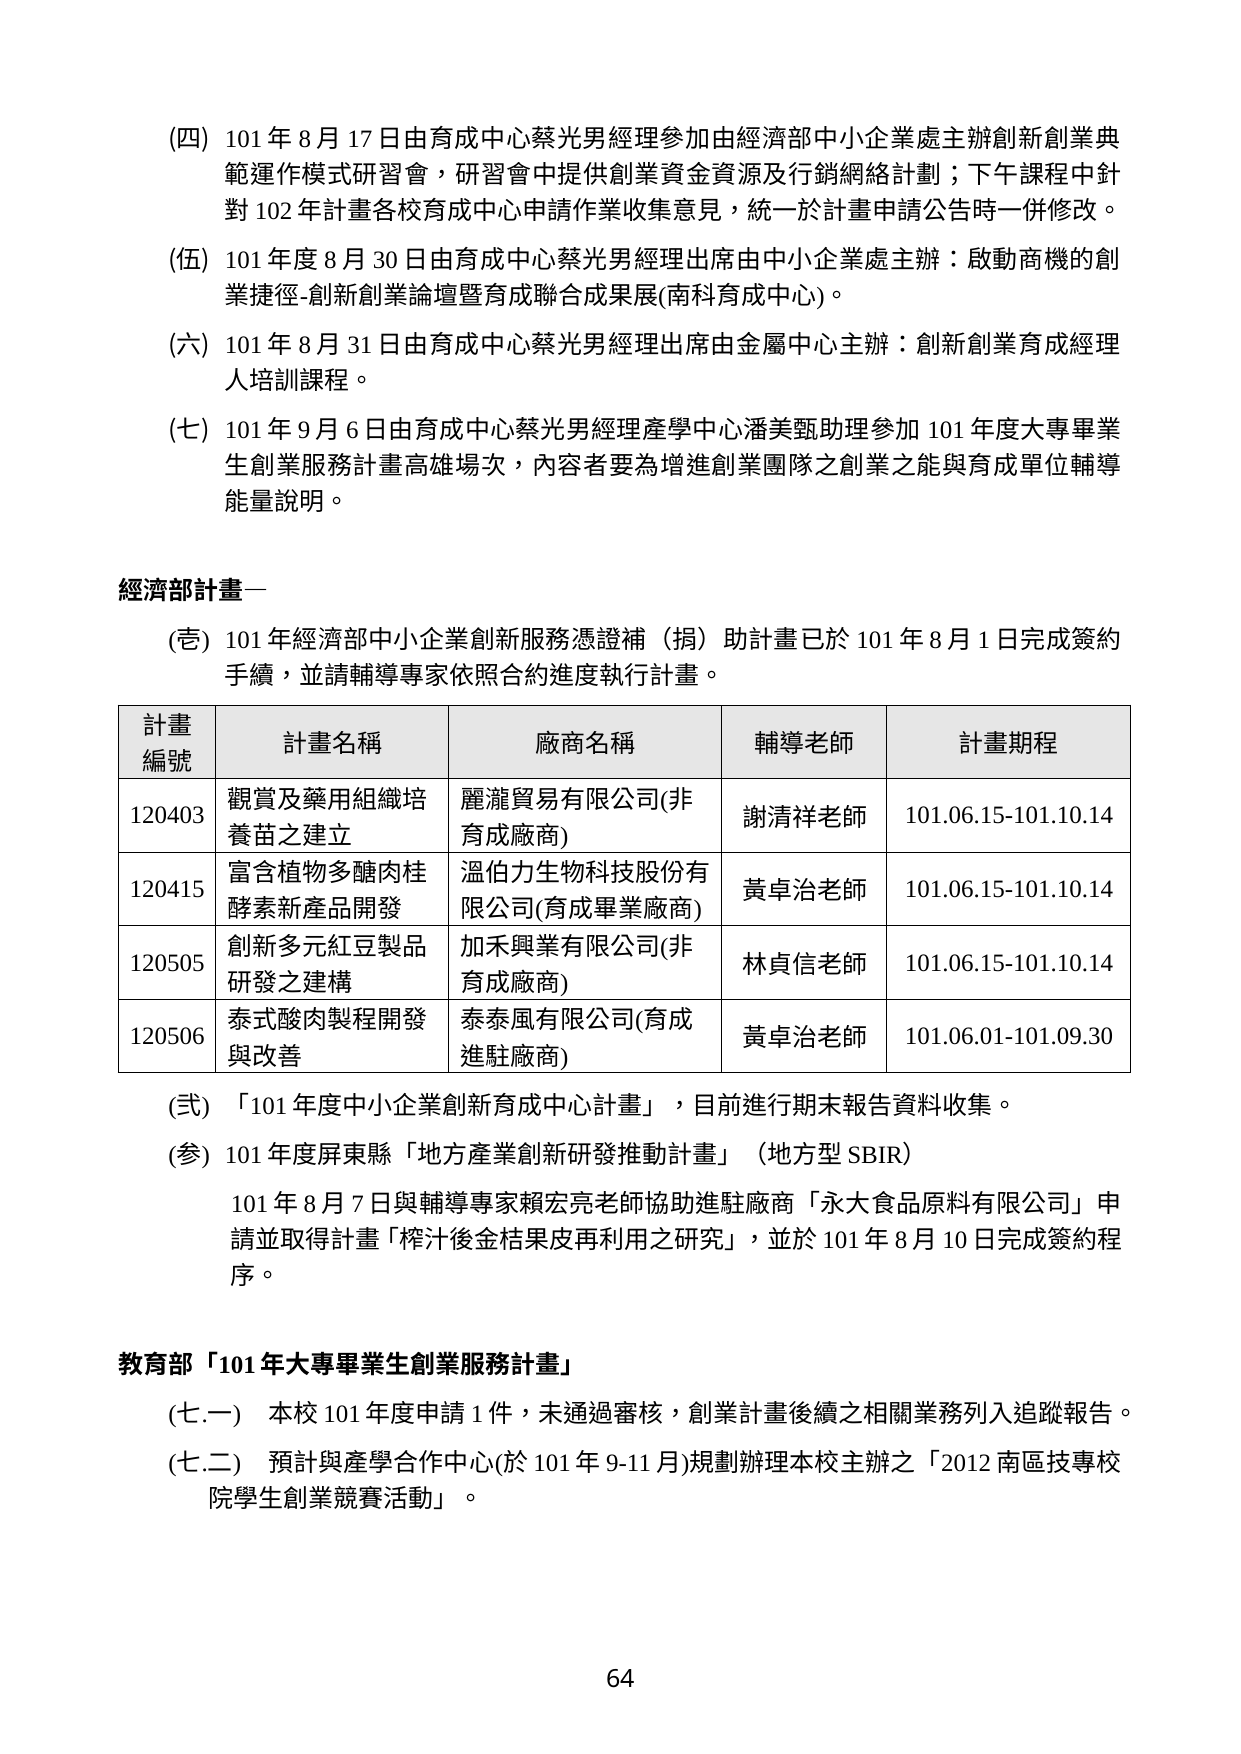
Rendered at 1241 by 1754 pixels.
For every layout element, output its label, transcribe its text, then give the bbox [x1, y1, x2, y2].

table_cell 120506 [119, 1000, 215, 1072]
list 101年經濟部中小企業創新服務憑證補（捐）助計畫已於101年8月1日完成簽約手續，並請輔導專家依照合約進度執行計畫。 [168, 619, 1122, 692]
list 101年8月31日由育成中心蔡光男經理出席由金屬中心主辦：創新創業育成經理人培訓課程。 [168, 324, 1122, 397]
table_cell 黃卓治老師 [722, 1000, 886, 1072]
table_header 計畫名稱 [216, 706, 448, 778]
table_cell 溫伯力生物科技股份有限公司(育成畢業廠商) [449, 853, 721, 925]
table_cell 101.06.15-101.10.14 [887, 853, 1130, 925]
list 「101年度中小企業創新育成中心計畫」，目前進行期末報告資料收集。 [168, 1086, 1122, 1122]
table_header 輔導老師 [722, 706, 886, 778]
list 101年度屏東縣「地方產業創新研發推動計畫」（地方型SBIR） [168, 1134, 1122, 1171]
list 101年8月17日由育成中心蔡光男經理參加由經濟部中小企業處主辦創新創業典範運作模式研習會，研習會中提供創業資金資源及行銷網絡計劃；下午課程中針對102年計畫各校育成中心申請作業收集意見，統一於計畫申請公告時一併修改。 [168, 118, 1122, 227]
table_header 計畫期程 [887, 706, 1130, 778]
text 101年8月7日與輔導專家賴宏亮老師協助進駐廠商「永大食品原料有限公司」申請並取得計畫「榨汁後金桔果皮再利用之研究」，並於101年8月10日完成簽約程序。 [231, 1183, 1122, 1292]
table_cell 120415 [119, 853, 215, 925]
list 預計與產學合作中心(於101年9-11月)規劃辦理本校主辦之「2012南區技專校院學生創業競賽活動」。 [168, 1442, 1122, 1515]
list 本校101年度申請1件，未通過審核，創業計畫後續之相關業務列入追蹤報告。 [168, 1393, 1122, 1430]
table_cell 泰式酸肉製程開發與改善 [216, 1000, 448, 1072]
text 教育部「101年大專畢業生創業服務計畫」 [118, 1345, 1122, 1381]
table_cell 林貞信老師 [722, 926, 886, 999]
table_header 廠商名稱 [449, 706, 721, 778]
table_cell 加禾興業有限公司(非育成廠商) [449, 926, 721, 999]
table_cell 觀賞及藥用組織培養苗之建立 [216, 779, 448, 852]
table_cell 麗瀧貿易有限公司(非育成廠商) [449, 779, 721, 852]
table_header 計畫 編號 [119, 706, 215, 778]
table_cell 120505 [119, 926, 215, 999]
table_cell 創新多元紅豆製品研發之建構 [216, 926, 448, 999]
table_cell 謝清祥老師 [722, 779, 886, 852]
list 101年9月6日由育成中心蔡光男經理產學中心潘美甄助理參加101年度大專畢業生創業服務計畫高雄場次，內容者要為增進創業團隊之創業之能與育成單位輔導能量說明。 [168, 409, 1122, 518]
list 101年度8月30日由育成中心蔡光男經理出席由中小企業處主辦：啟動商機的創業捷徑-創新創業論壇暨育成聯合成果展(南科育成中心)。 [168, 239, 1122, 312]
table_cell 黃卓治老師 [722, 853, 886, 925]
table_cell 120403 [119, 779, 215, 852]
table_cell 富含植物多醣肉桂酵素新產品開發 [216, 853, 448, 925]
text 經濟部計畫— [118, 571, 1122, 607]
table_cell 泰泰風有限公司(育成進駐廠商) [449, 1000, 721, 1072]
table_cell 101.06.15-101.10.14 [887, 779, 1130, 852]
table_cell 101.06.15-101.10.14 [887, 926, 1130, 999]
table_cell 101.06.01-101.09.30 [887, 1000, 1130, 1072]
